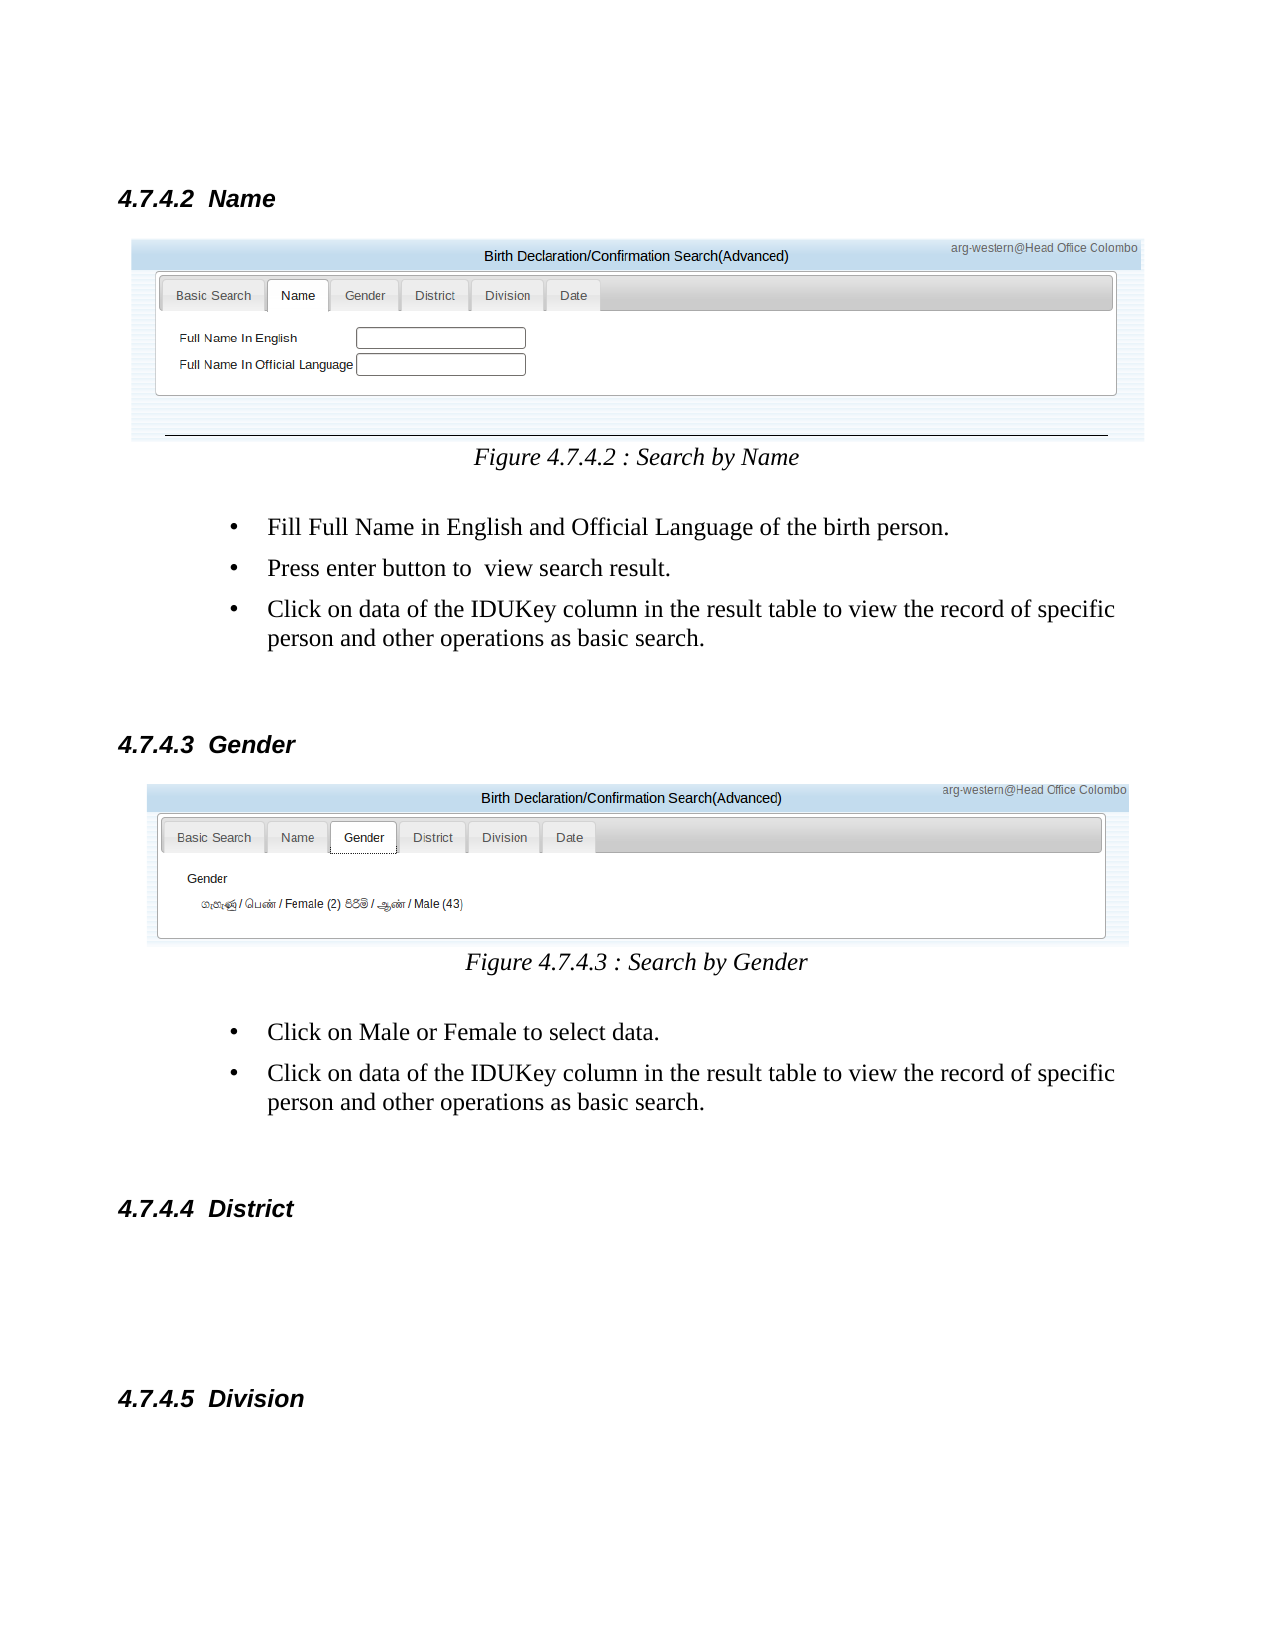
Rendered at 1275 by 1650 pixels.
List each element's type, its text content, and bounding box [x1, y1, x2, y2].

picture [146, 784, 1129, 947]
subtitle Name [118, 184, 1157, 213]
picture [131, 238, 1145, 442]
text Figure 4.7.4.2 : Search by Name [131, 442, 1144, 471]
list Press enter button to view search result. [229, 553, 1157, 582]
subtitle Gender [118, 731, 1157, 759]
list Click on Male or Female to select data. [229, 1017, 1157, 1045]
text Figure 4.7.4.3 : Search by Gender [147, 947, 1128, 975]
list Click on data of the IDUKey column in the result table to view the record of specific person and other operations as basic search. [229, 1058, 1157, 1115]
subtitle Division [118, 1384, 1157, 1412]
subtitle District [118, 1194, 1157, 1223]
list Fill Full Name in English and Official Language of the birth person. [229, 512, 1157, 541]
list Click on data of the IDUKey column in the result table to view the record of specific person and other operations as basic search. [229, 594, 1157, 652]
